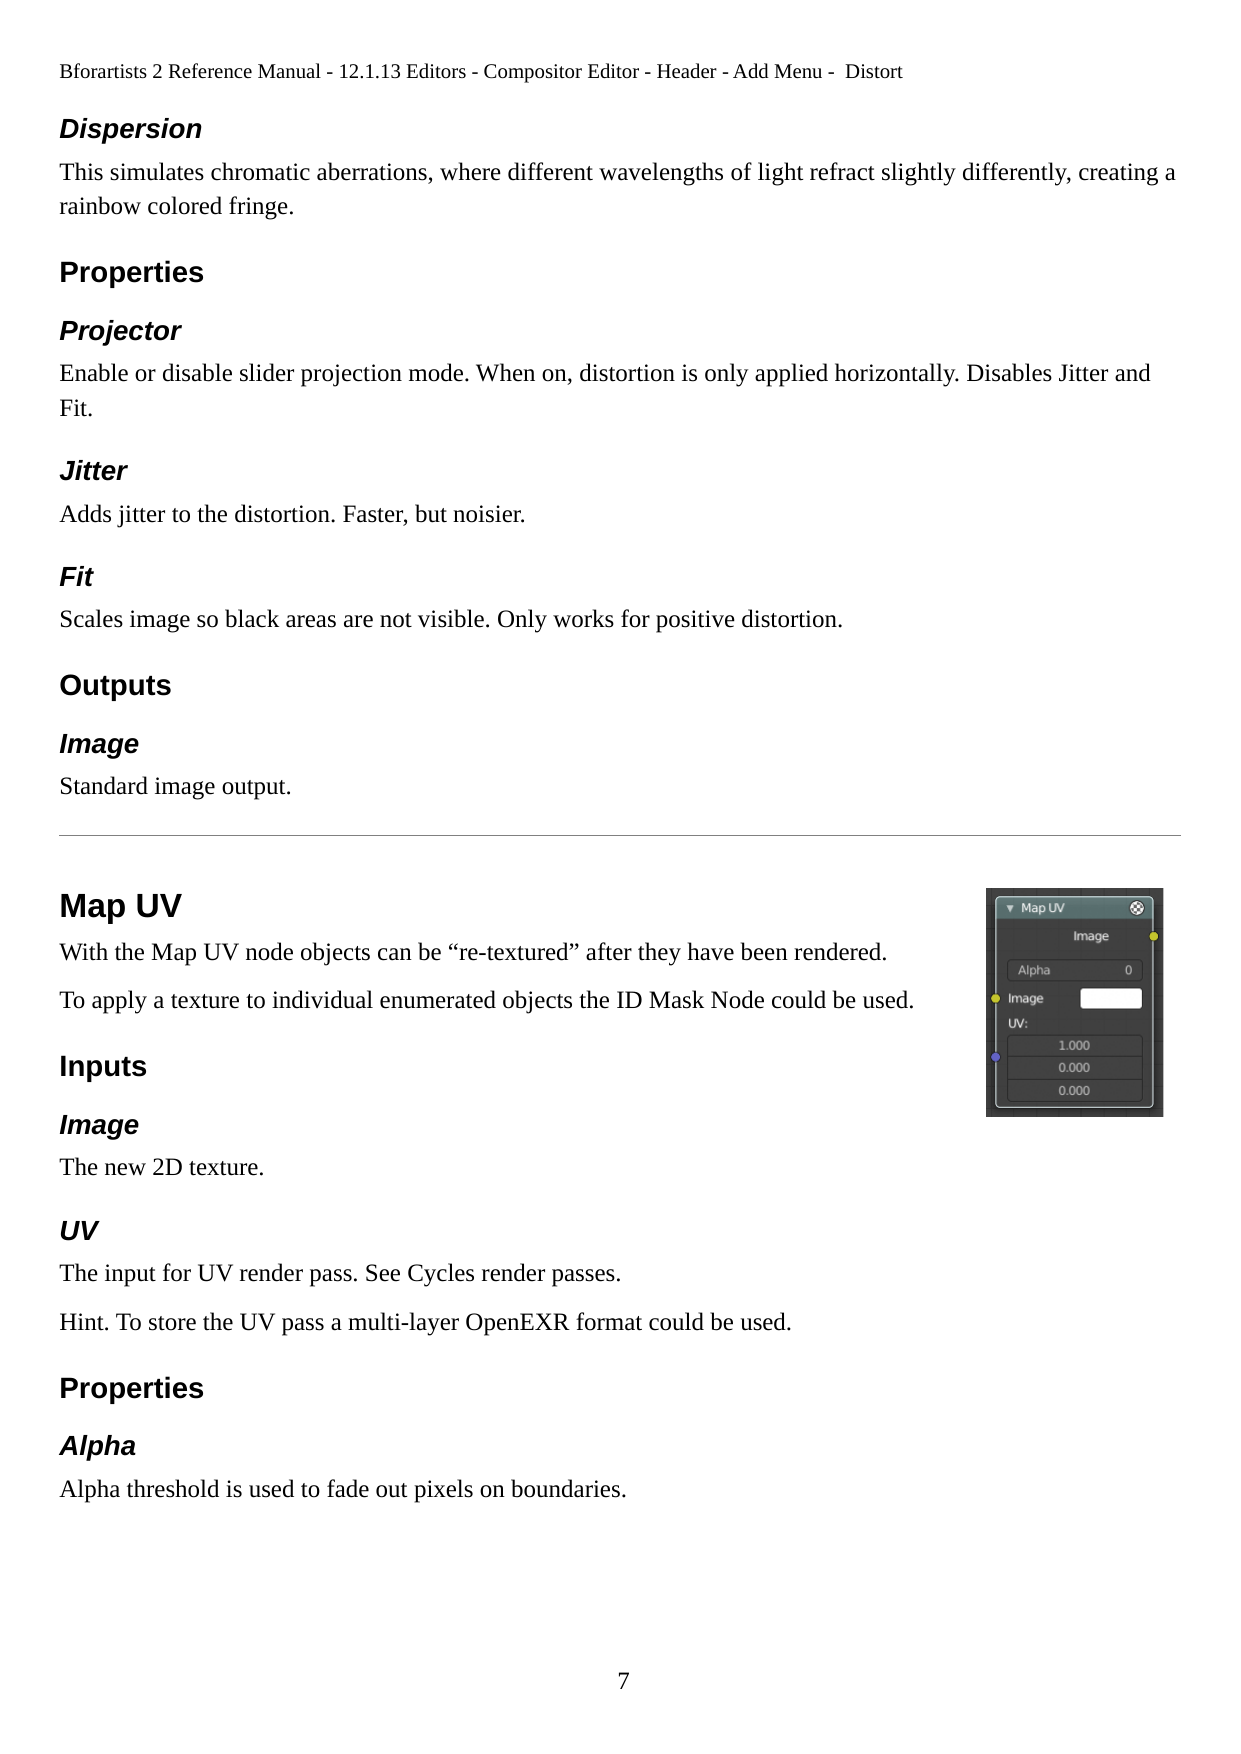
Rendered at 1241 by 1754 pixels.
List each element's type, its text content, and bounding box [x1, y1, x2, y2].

text This simulates chromatic aberrations, where different wavelengths of light refract slightly differently, creating a rainbow colored fringe. [59, 157, 1181, 220]
subtitle Properties [59, 255, 1181, 289]
text Adds jitter to the distortion. Faster, but noisier. [59, 499, 1181, 527]
text The new 2D texture. [59, 1152, 1181, 1181]
subtitle Image [59, 727, 1181, 759]
text To apply a texture to individual enumerated objects the ID Mask Node could be used. [59, 986, 986, 1014]
picture [986, 888, 1164, 1117]
subtitle Outputs [59, 668, 1181, 702]
text The input for UV render pass. See Cycles render passes. [59, 1258, 1181, 1287]
subtitle UV [59, 1214, 1181, 1246]
subtitle Map UV [59, 885, 1181, 924]
subtitle Inputs [59, 1049, 986, 1083]
subtitle [1164, 1049, 1181, 1083]
text Enable or disable slider projection mode. When on, distortion is only applied horizontally. Disables Jitter and Fit. [59, 358, 1181, 421]
text Scales image so black areas are not visible. Only works for positive distortion. [59, 604, 1181, 633]
text With the Map UV node objects can be “re-textured” after they have been rendered. [59, 937, 986, 965]
subtitle Projector [59, 314, 1181, 346]
text Alpha threshold is used to fade out pixels on boundaries. [59, 1474, 1181, 1503]
subtitle Properties [59, 1371, 1181, 1405]
subtitle Dispersion [59, 113, 1181, 144]
text Hint. To store the UV pass a multi-layer OpenEXR format could be used. [59, 1307, 1181, 1336]
subtitle Fit [59, 560, 1181, 592]
subtitle Alpha [59, 1430, 1181, 1462]
subtitle Jitter [59, 454, 1181, 486]
text Standard image output. [59, 771, 1181, 800]
subtitle Image [59, 1108, 1181, 1140]
